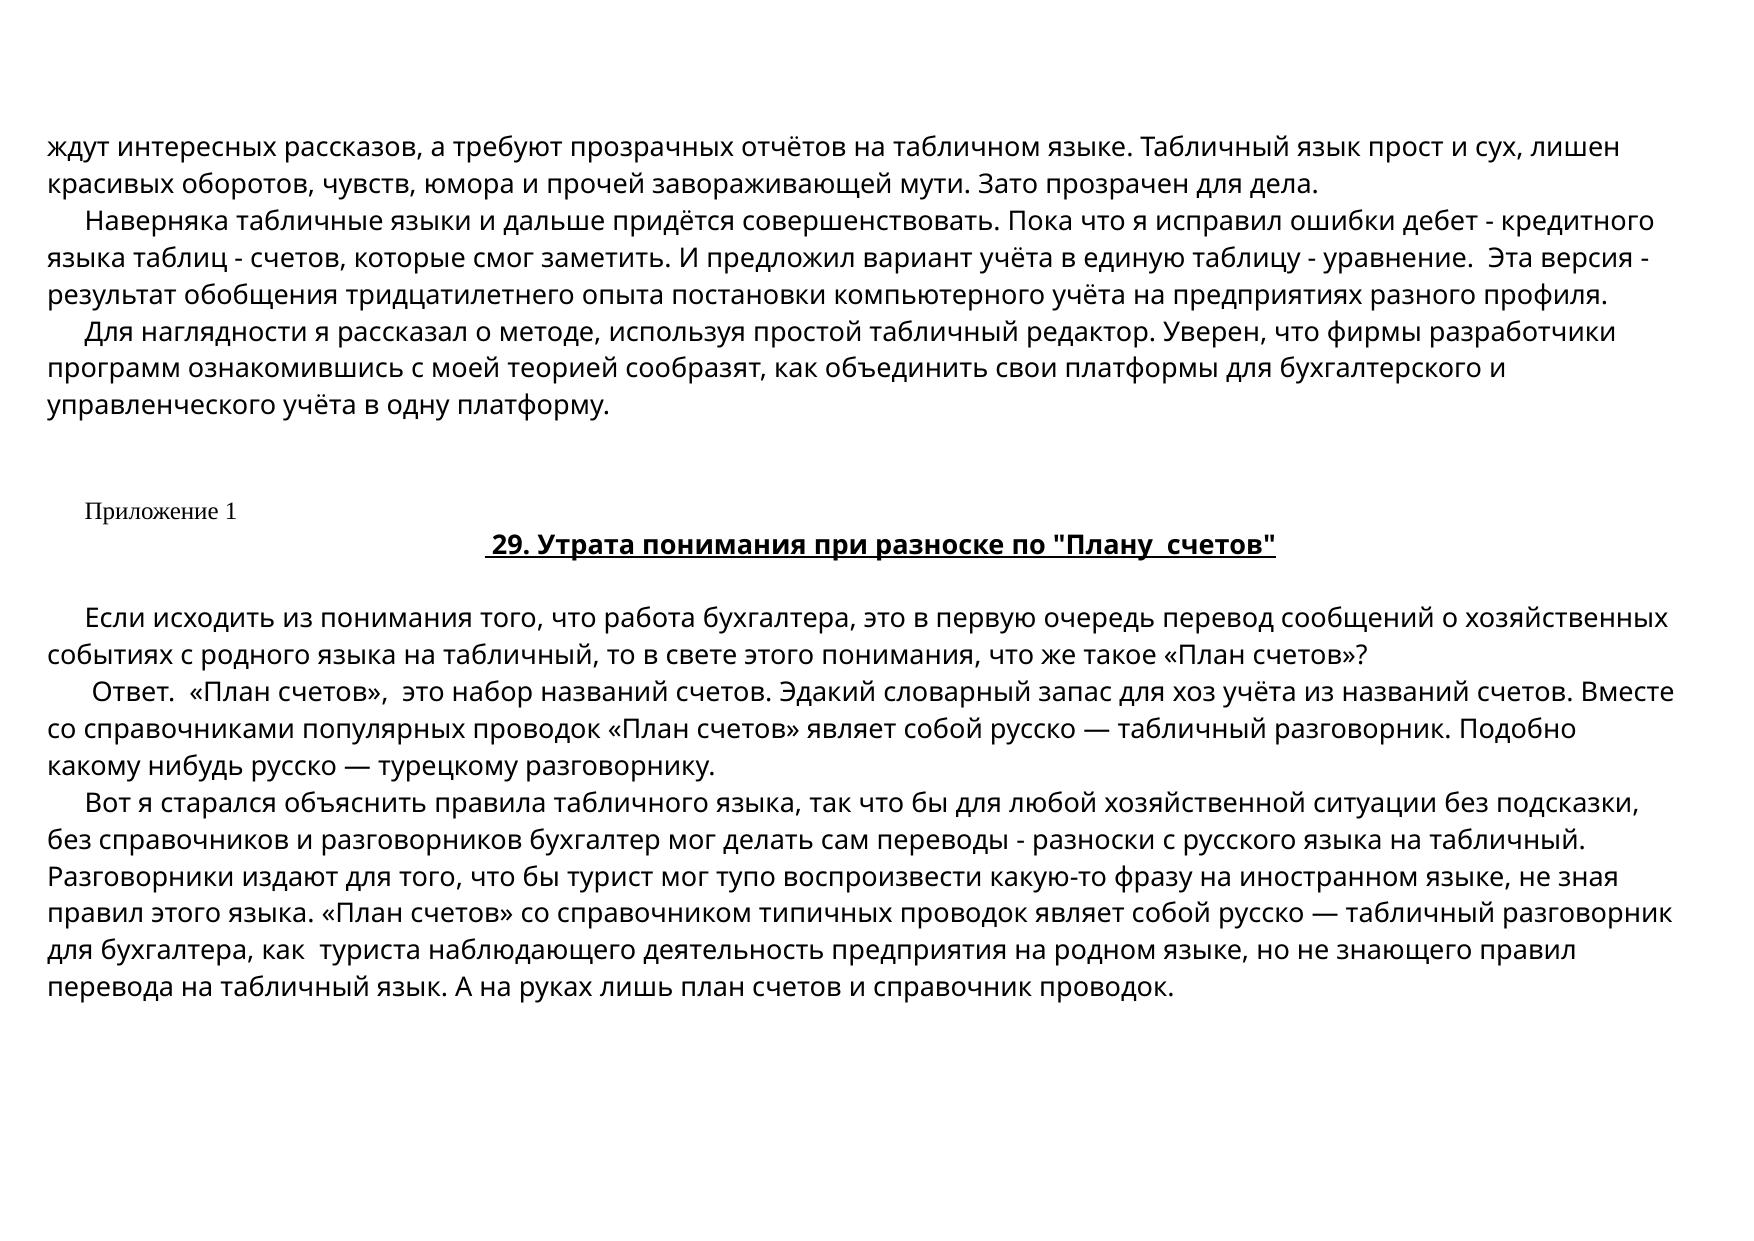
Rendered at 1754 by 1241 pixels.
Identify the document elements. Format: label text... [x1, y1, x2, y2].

text Если исходить из понимания того, что работа бухгалтера, это в первую очередь перевод сообщений о хозяйственных событиях с родного языка на табличный, то в свете этого понимания, что же такое «План счетов»? [47, 599, 1676, 673]
text ждут интересных рассказов, а требуют прозрачных отчётов на табличном языке. Табличный язык прост и сух, лишен красивых оборотов, чувств, юмора и прочей завораживающей мути. Зато прозрачен для дела. [47, 128, 1676, 201]
text Приложение 1 [47, 496, 1676, 525]
text 29. Утрата понимания при разноске по "Плану счетов" [47, 525, 1676, 562]
text Ответ. «План счетов», это набор названий счетов. Эдакий словарный запас для хоз учёта из названий счетов. Вместе со справочниками популярных проводок «План счетов» являет собой русско — табличный разговорник. Подобно какому нибудь русско — турецкому разговорнику. [47, 673, 1676, 783]
text Наверняка табличные языки и дальше придётся совершенствовать. Пока что я исправил ошибки дебет - кредитного языка таблиц - счетов, которые смог заметить. И предложил вариант учёта в единую таблицу - уравнение. Эта версия - результат обобщения тридцатилетнего опыта постановки компьютерного учёта на предприятиях разного профиля. [47, 201, 1676, 312]
text Для наглядности я рассказал о методе, используя простой табличный редактор. Уверен, что фирмы разработчики программ ознакомившись с моей теорией сообразят, как объединить свои платформы для бухгалтерского и управленческого учёта в одну платформу. [47, 312, 1676, 423]
text Вот я старался объяснить правила табличного языка, так что бы для любой хозяйственной ситуации без подсказки, без справочников и разговорников бухгалтер мог делать сам переводы - разноски с русского языка на табличный. Разговорники издают для того, что бы турист мог тупо воспроизвести какую-то фразу на иностранном языке, не зная правил этого языка. «План счетов» со справочником типичных проводок являет собой русско — табличный разговорник для бухгалтера, как туриста наблюдающего деятельность предприятия на родном языке, но не знающего правил перевода на табличный язык. А на руках лишь план счетов и справочник проводок. [47, 783, 1676, 1004]
